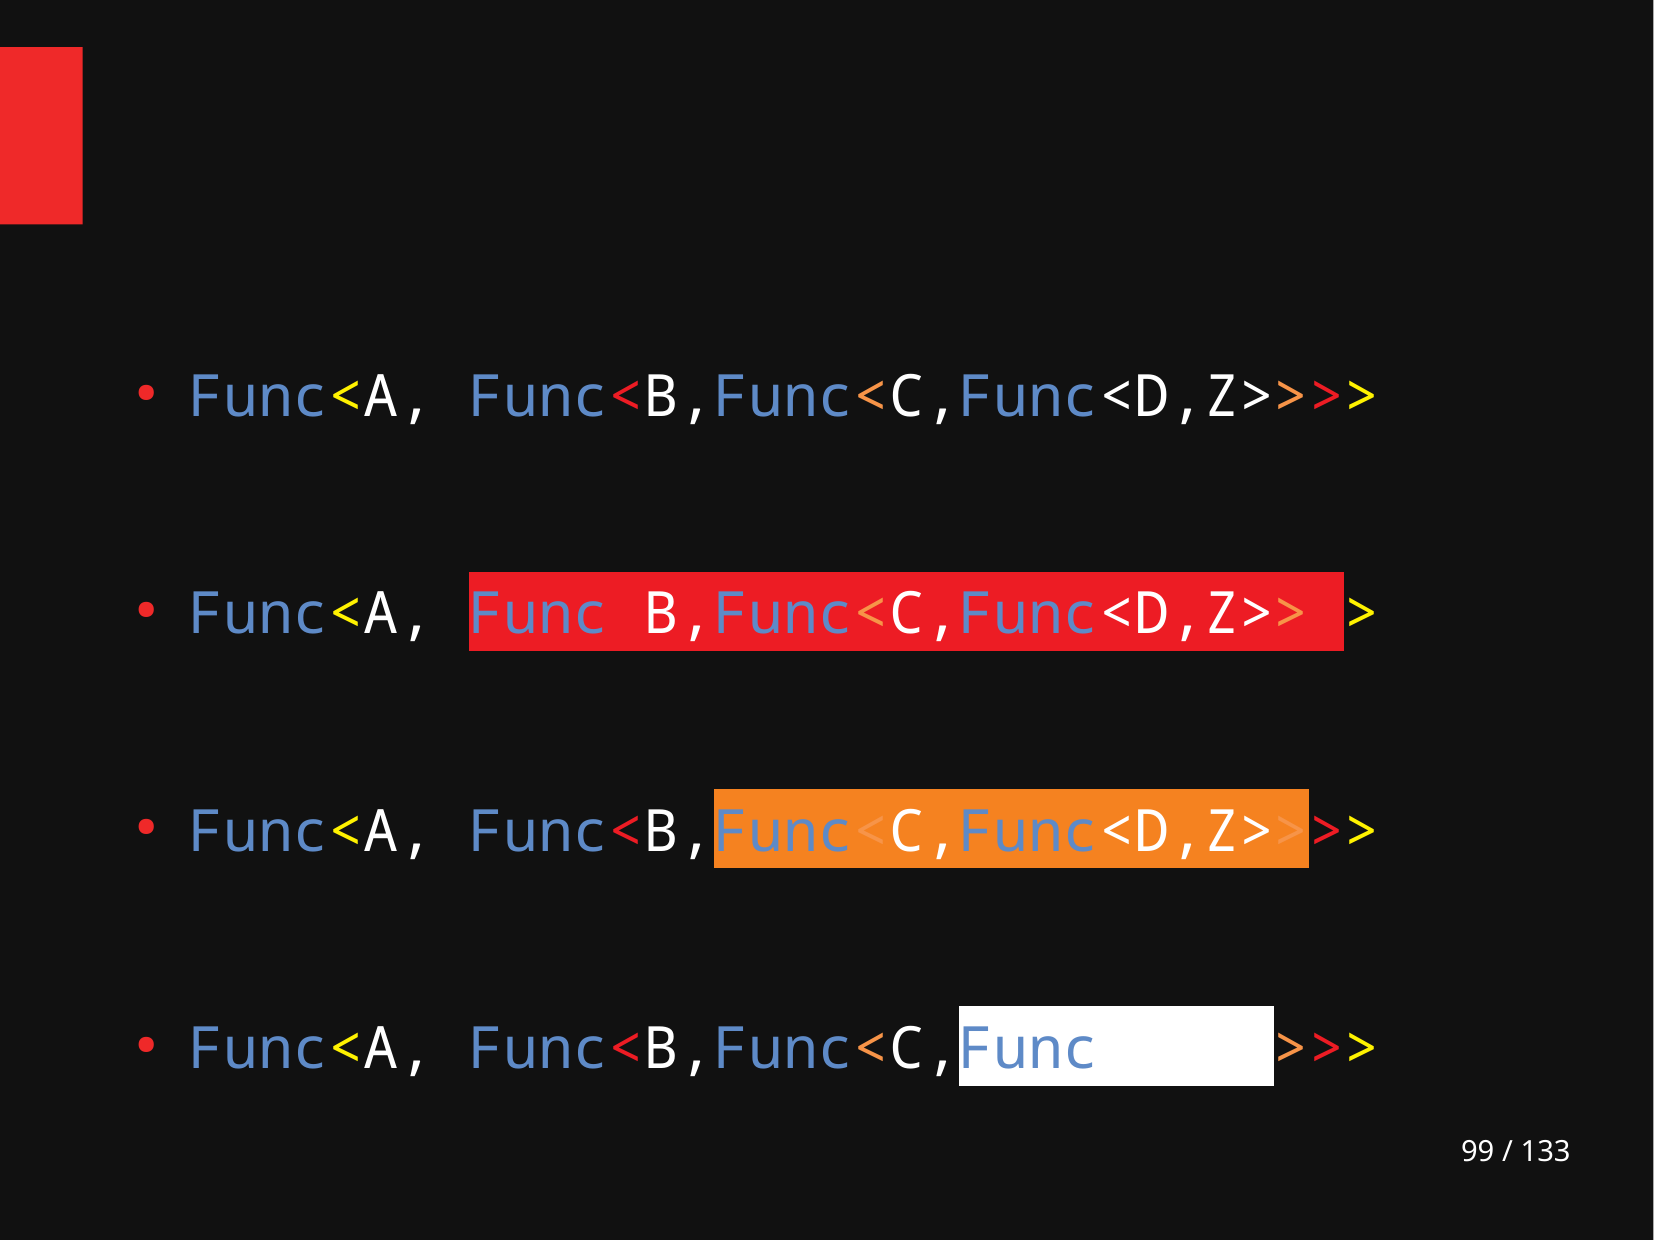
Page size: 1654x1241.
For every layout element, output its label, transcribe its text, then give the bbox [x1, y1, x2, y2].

list Func<A, Func<B,Func<C,Func<D,Z>>>> Func<A, Func<B,Func<C,Func<D,Z>>>> Func<A, Func<B,Func<C,Func<D,Z>>>> Func<A, Func<B,Func<C,Func<D,Z>>>> [118, 354, 1536, 1074]
